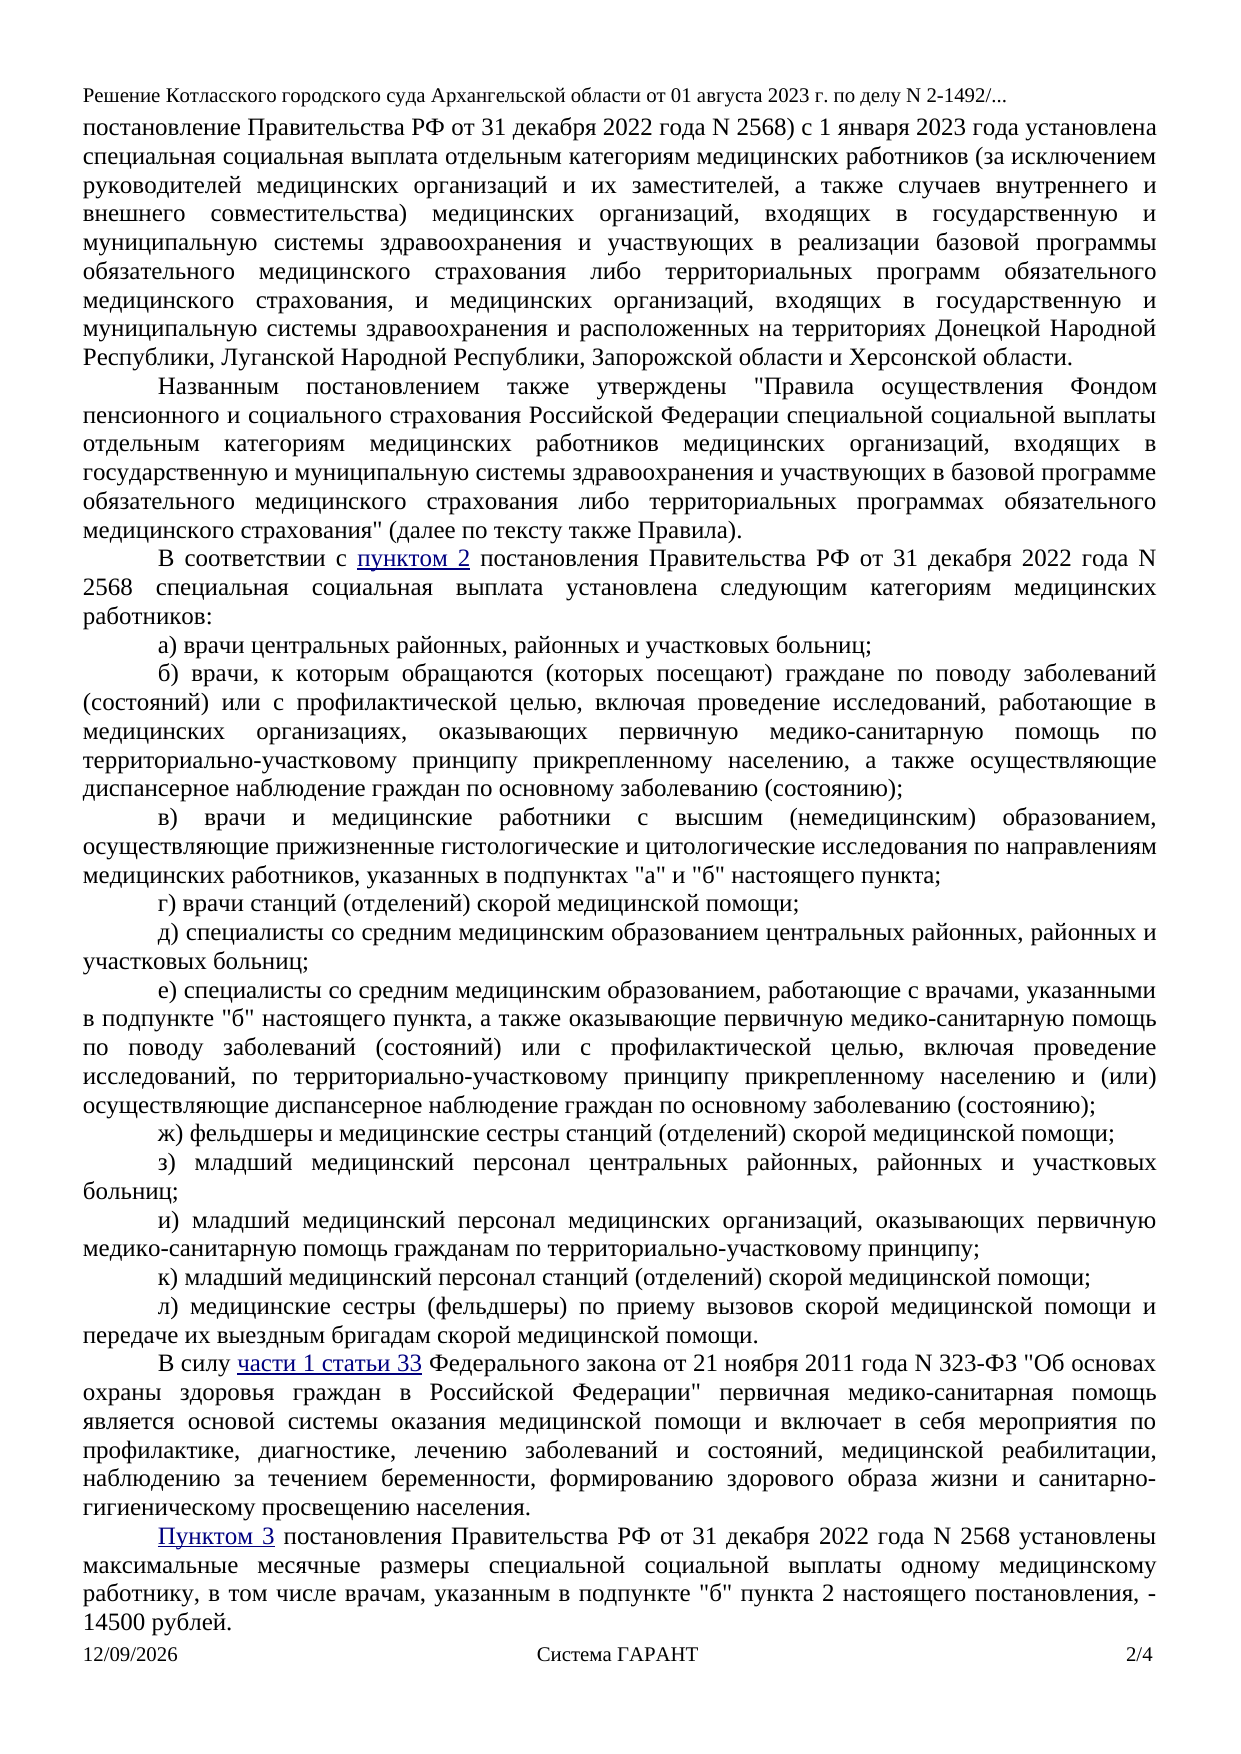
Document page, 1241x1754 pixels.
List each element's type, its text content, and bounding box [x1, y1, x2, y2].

text - постановление Правительства РФ от 31 декабря 2022 года N 2568) с 1 января 2023 года установлена специальная социальная выплата отдельным категориям медицинских работников (за исключением руководителей медицинских организаций и их заместителей, а также случаев внутреннего и внешнего совместительства) медицинских организаций, входящих в государственную и муниципальную системы здравоохранения и участвующих в реализации базовой программы обязательного медицинского страхования либо территориальных программ обязательного медицинского страхования, и медицинских организаций, входящих в государственную и муниципальную системы здравоохранения и расположенных на территориях Донецкой Народной Республики, Луганской Народной Республики, Запорожской области и Херсонской области. [83, 112, 1157, 371]
text В соответствии с пунктом 2 постановления Правительства РФ от 31 декабря 2022 года N 2568 специальная социальная выплата установлена следующим категориям медицинских работников: [83, 543, 1157, 630]
text л) медицинские сестры (фельдшеры) по приему вызовов скорой медицинской помощи и передаче их выездным бригадам скорой медицинской помощи. [83, 1291, 1157, 1348]
text Пунктом 3 постановления Правительства РФ от 31 декабря 2022 года N 2568 установлены максимальные месячные размеры специальной социальной выплаты одному медицинскому работнику, в том числе врачам, указанным в подпункте "б" пункта 2 настоящего постановления, - 14500 рублей. [83, 1521, 1157, 1636]
text и) младший медицинский персонал медицинских организаций, оказывающих первичную медико-санитарную помощь гражданам по территориально-участковому принципу; [83, 1205, 1157, 1262]
text к) младший медицинский персонал станций (отделений) скорой медицинской помощи; [83, 1262, 1157, 1291]
text з) младший медицинский персонал центральных районных, районных и участковых больниц; [83, 1147, 1157, 1205]
text а) врачи центральных районных, районных и участковых больниц; [83, 630, 1157, 658]
text б) врачи, к которым обращаются (которых посещают) граждане по поводу заболеваний (состояний) или с профилактической целью, включая проведение исследований, работающие в медицинских организациях, оказывающих первичную медико-санитарную помощь по территориально-участковому принципу прикрепленному населению, а также осуществляющие диспансерное наблюдение граждан по основному заболеванию (состоянию); [83, 658, 1157, 802]
text ж) фельдшеры и медицинские сестры станций (отделений) скорой медицинской помощи; [83, 1118, 1157, 1147]
text в) врачи и медицинские работники с высшим (немедицинским) образованием, осуществляющие прижизненные гистологические и цитологические исследования по направлениям медицинских работников, указанных в подпунктах "а" и "б" настоящего пункта; [83, 802, 1157, 888]
text г) врачи станций (отделений) скорой медицинской помощи; [83, 888, 1157, 917]
text е) специалисты со средним медицинским образованием, работающие с врачами, указанными в подпункте "б" настоящего пункта, а также оказывающие первичную медико-санитарную помощь по поводу заболеваний (состояний) или с профилактической целью, включая проведение исследований, по территориально-участковому принципу прикрепленному населению и (или) осуществляющие диспансерное наблюдение граждан по основному заболеванию (состоянию); [83, 975, 1157, 1118]
text В силу части 1 статьи 33 Федерального закона от 21 ноября 2011 года N 323-ФЗ "Об основах охраны здоровья граждан в Российской Федерации" первичная медико-санитарная помощь является основой системы оказания медицинской помощи и включает в себя мероприятия по профилактике, диагностике, лечению заболеваний и состояний, медицинской реабилитации, наблюдению за течением беременности, формированию здорового образа жизни и санитарно-гигиеническому просвещению населения. [83, 1348, 1157, 1521]
text Названным постановлением также утверждены "Правила осуществления Фондом пенсионного и социального страхования Российской Федерации специальной социальной выплаты отдельным категориям медицинских работников медицинских организаций, входящих в государственную и муниципальную системы здравоохранения и участвующих в базовой программе обязательного медицинского страхования либо территориальных программах обязательного медицинского страхования" (далее по тексту также Правила). [83, 371, 1157, 543]
text д) специалисты со средним медицинским образованием центральных районных, районных и участковых больниц; [83, 917, 1157, 975]
